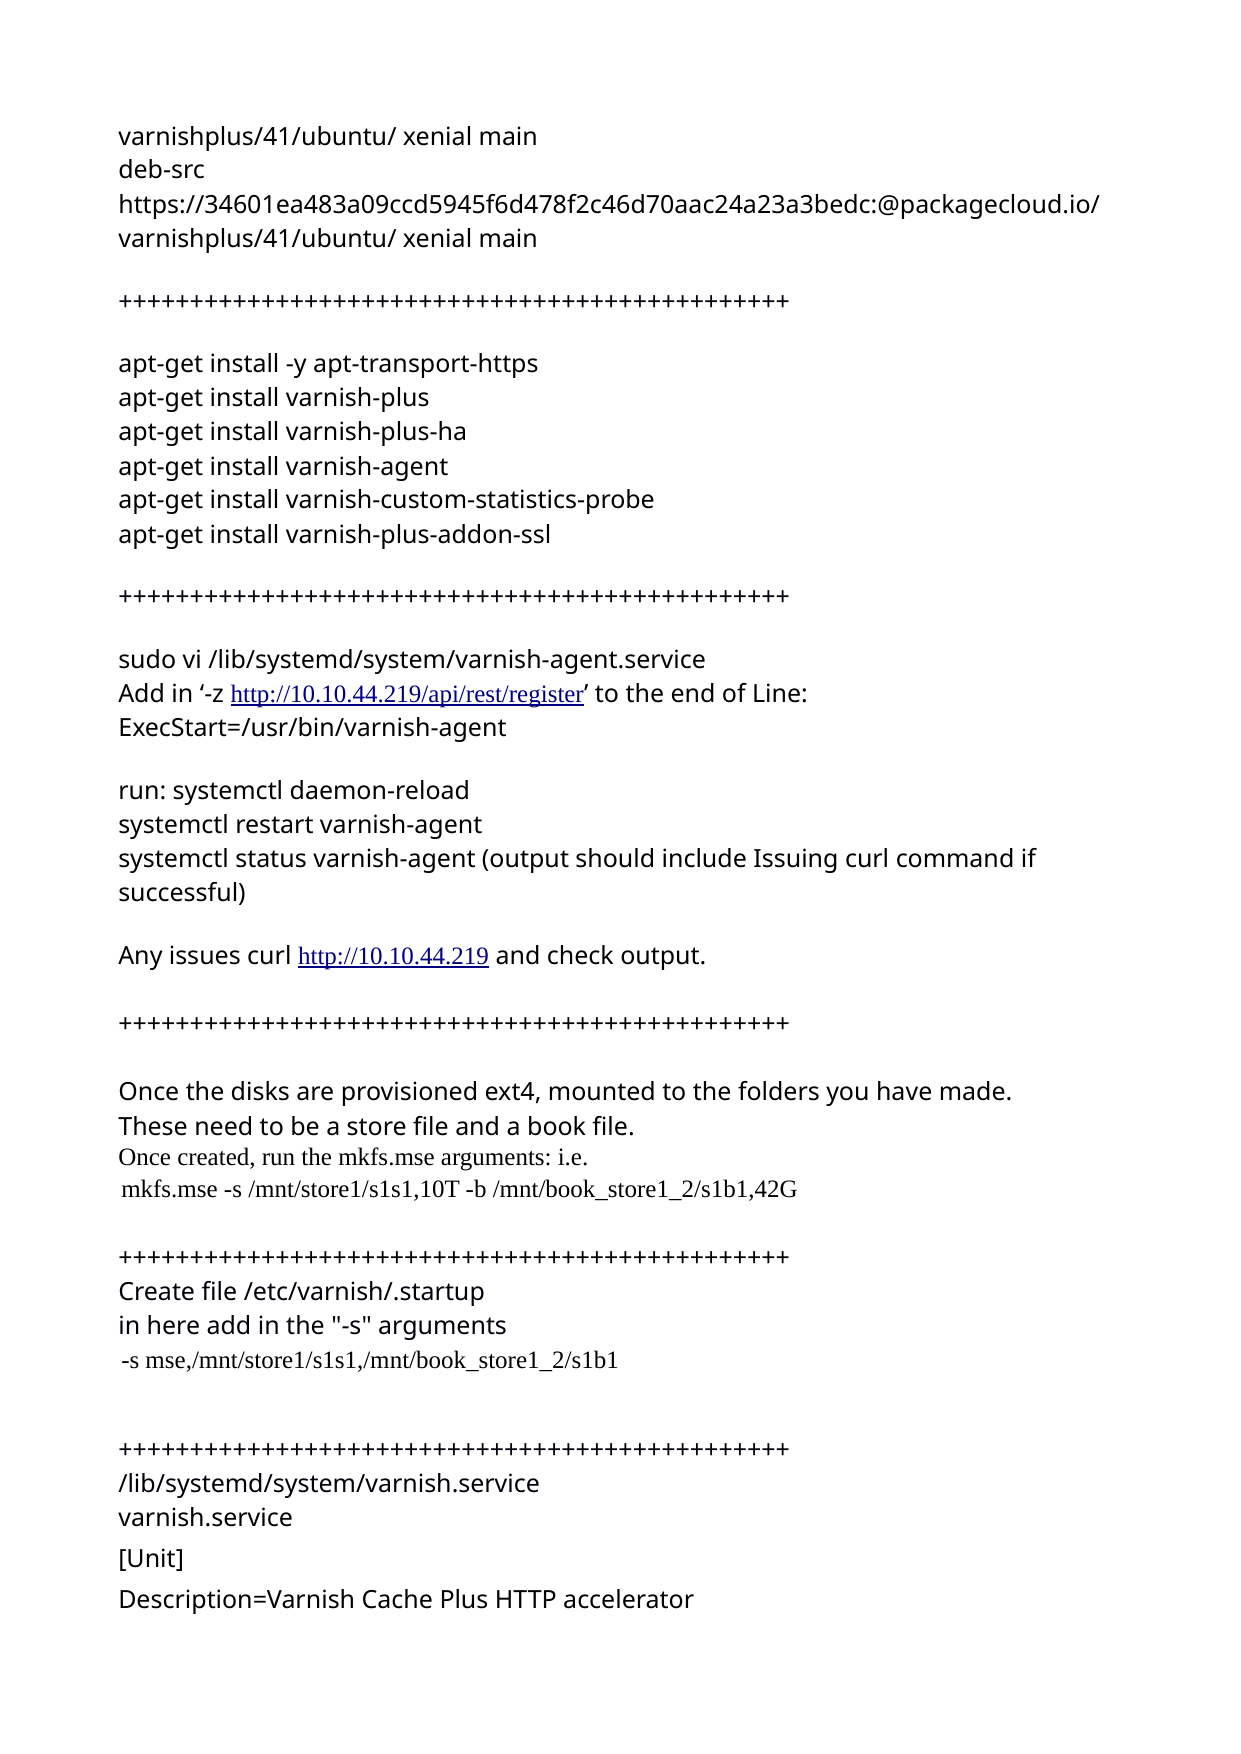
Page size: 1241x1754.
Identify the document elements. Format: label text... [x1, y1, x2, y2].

text Description=Varnish Cache Plus HTTP accelerator [118, 1582, 1122, 1616]
text apt-get install varnish-custom-statistics-probe [118, 482, 1122, 516]
text sudo vi /lib/systemd/system/varnish-agent.service [118, 642, 1122, 676]
text +++++++++++++++++++++++++++++++++++++++++++++++ [118, 283, 1122, 317]
text apt-get install varnish-plus-ha [118, 414, 1122, 448]
text in here add in the "-s" arguments [118, 1308, 1122, 1342]
text systemctl status varnish-agent (output should include Issuing curl command if successful) [118, 841, 1122, 909]
table_header mkfs.mse -s /mnt/store1/s1s1,10T -b /mnt/book_store1_2/s1b1,42G [118, 1171, 894, 1206]
text /lib/systemd/system/varnish.service [118, 1466, 1122, 1500]
text Any issues curl http://10.10.44.219 and check output. [118, 938, 1122, 972]
text varnish.service [118, 1500, 1122, 1534]
text Add in ‘-z http://10.10.44.219/api/rest/register’ to the end of Line: ExecStart=/usr/bin/varnish-agent [118, 676, 1122, 744]
text [Unit] [118, 1541, 1122, 1575]
text apt-get install varnish-agent [118, 448, 1122, 482]
table_header -s mse,/mnt/store1/s1s1,/mnt/book_store1_2/s1b1 [118, 1342, 736, 1376]
text +++++++++++++++++++++++++++++++++++++++++++++++ [118, 1239, 1122, 1274]
text varnishplus/41/ubuntu/ xenial main [118, 118, 1122, 152]
text deb-src https://34601ea483a09ccd5945f6d478f2c46d70aac24a23a3bedc:@packagecloud.io/varnishplus/41/ubuntu/ xenial main [118, 152, 1122, 254]
text +++++++++++++++++++++++++++++++++++++++++++++++ [118, 1006, 1122, 1040]
text apt-get install varnish-plus-addon-ssl [118, 516, 1122, 550]
text run: systemctl daemon-reload [118, 773, 1122, 807]
text +++++++++++++++++++++++++++++++++++++++++++++++ [118, 579, 1122, 613]
text Create file /etc/varnish/.startup [118, 1274, 1122, 1308]
text apt-get install varnish-plus [118, 380, 1122, 414]
text Once the disks are provisioned ext4, mounted to the folders you have made. [118, 1074, 1122, 1108]
text +++++++++++++++++++++++++++++++++++++++++++++++ [118, 1432, 1122, 1466]
text apt-get install -y apt-transport-https [118, 346, 1122, 380]
text These need to be a store file and a book file. [118, 1108, 1122, 1142]
text Once created, run the mkfs.mse arguments: i.e. [118, 1142, 1122, 1171]
text systemctl restart varnish-agent [118, 807, 1122, 841]
